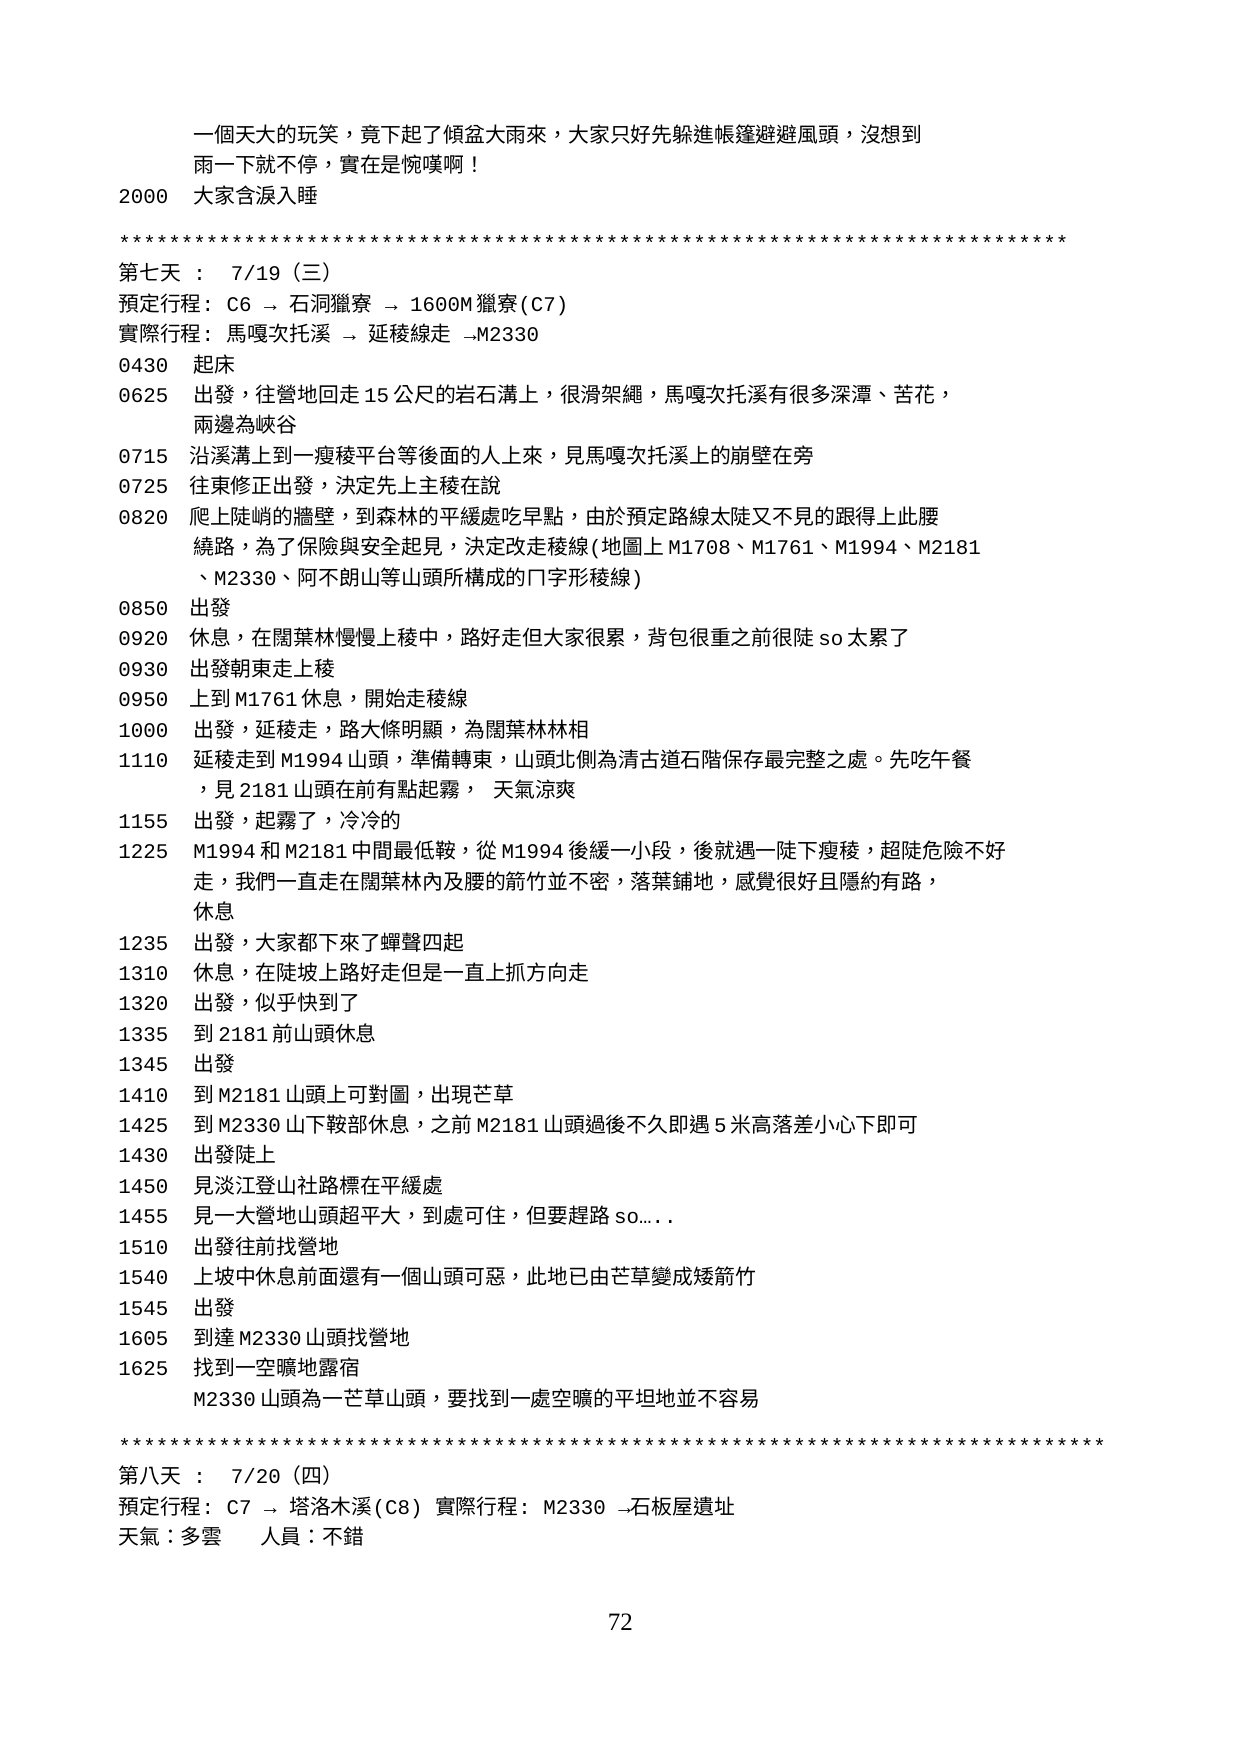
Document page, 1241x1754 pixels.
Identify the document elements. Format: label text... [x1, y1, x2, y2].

text 0950 上到M1761休息，開始走稜線 [118, 682, 1122, 713]
text 1510 出發往前找營地 [118, 1230, 1122, 1260]
text ，見2181山頭在前有點起霧， 天氣涼爽 [118, 774, 1122, 804]
text 1605 到達M2330山頭找營地 [118, 1321, 1122, 1352]
text 1425 到M2330山下鞍部休息，之前M2181山頭過後不久即遇5米高落差小心下即可 [118, 1108, 1122, 1139]
text 1625 找到一空曠地露宿 [118, 1352, 1122, 1382]
text 1320 出發，似乎快到了 [118, 987, 1122, 1017]
text 1455 見一大營地山頭超平大，到處可住，但要趕路so….. [118, 1199, 1122, 1230]
text 0850 出發 [118, 591, 1122, 622]
text 1155 出發，起霧了，冷冷的 [118, 804, 1122, 834]
text 0820 爬上陡峭的牆壁，到森林的平緩處吃早點，由於預定路線太陡又不見的跟得上此腰 [118, 500, 1122, 530]
text 1110 延稜走到M1994山頭，準備轉東，山頭北側為清古道石階保存最完整之處。先吃午餐 [118, 743, 1122, 774]
text 休息 [118, 895, 1122, 926]
text 1225 M1994和M2181中間最低鞍，從M1994後緩一小段，後就遇一陡下瘦稜，超陡危險不好 [118, 834, 1122, 865]
text ******************************************************************************* [118, 1436, 1122, 1460]
text 1430 出發陡上 [118, 1139, 1122, 1169]
text 實際行程: 馬嘎次托溪 → 延稜線走 →M2330 [118, 317, 1122, 348]
text 走，我們一直走在闊葉林內及腰的箭竹並不密，落葉鋪地，感覺很好且隱約有路， [118, 865, 1122, 895]
text 預定行程: C7 → 塔洛木溪(C8) 實際行程: M2330 →石板屋遺址 [118, 1490, 1122, 1521]
text 1450 見淡江登山社路標在平緩處 [118, 1169, 1122, 1199]
text 、M2330、阿不朗山等山頭所構成的ㄇ字形稜線) [118, 561, 1122, 591]
text 預定行程: C6 → 石洞獵寮 → 1600M獵寮(C7) [118, 287, 1122, 317]
text 0930 出發朝東走上稜 [118, 652, 1122, 682]
text 1235 出發，大家都下來了蟬聲四起 [118, 926, 1122, 956]
text **************************************************************************** [118, 233, 1122, 257]
text 1310 休息，在陡坡上路好走但是一直上抓方向走 [118, 956, 1122, 987]
text 第八天 : 7/20（四） [118, 1460, 1122, 1490]
text 0715 沿溪溝上到一瘦稜平台等後面的人上來，見馬嘎次托溪上的崩壁在旁 [118, 439, 1122, 469]
text 1410 到M2181山頭上可對圖，出現芒草 [118, 1078, 1122, 1108]
text 雨一下就不停，實在是惋嘆啊！ [118, 148, 1122, 179]
text 1545 出發 [118, 1291, 1122, 1321]
text 1000 出發，延稜走，路大條明顯，為闊葉林林相 [118, 713, 1122, 743]
text 第七天 : 7/19（三） [118, 257, 1122, 287]
text 1345 出發 [118, 1047, 1122, 1078]
text 1335 到2181前山頭休息 [118, 1017, 1122, 1047]
text 繞路，為了保險與安全起見，決定改走稜線(地圖上M1708、M1761、M1994、M2181 [118, 530, 1122, 561]
text 兩邊為峽谷 [118, 409, 1122, 439]
text M2330山頭為一芒草山頭，要找到一處空曠的平坦地並不容易 [118, 1382, 1122, 1412]
text 0625 出發，往營地回走15公尺的岩石溝上，很滑架繩，馬嘎次托溪有很多深潭、苦花， [118, 378, 1122, 409]
text 天氣：多雲 人員：不錯 [118, 1521, 1122, 1551]
text 一個天大的玩笑，竟下起了傾盆大雨來，大家只好先躲進帳篷避避風頭，沒想到 [118, 118, 1122, 148]
text 0430 起床 [118, 348, 1122, 378]
text 2000 大家含淚入睡 [118, 179, 1122, 209]
text 1540 上坡中休息前面還有一個山頭可惡，此地已由芒草變成矮箭竹 [118, 1260, 1122, 1291]
text 0920 休息，在闊葉林慢慢上稜中，路好走但大家很累，背包很重之前很陡so太累了 [118, 622, 1122, 652]
text 0725 往東修正出發，決定先上主稜在說 [118, 469, 1122, 500]
